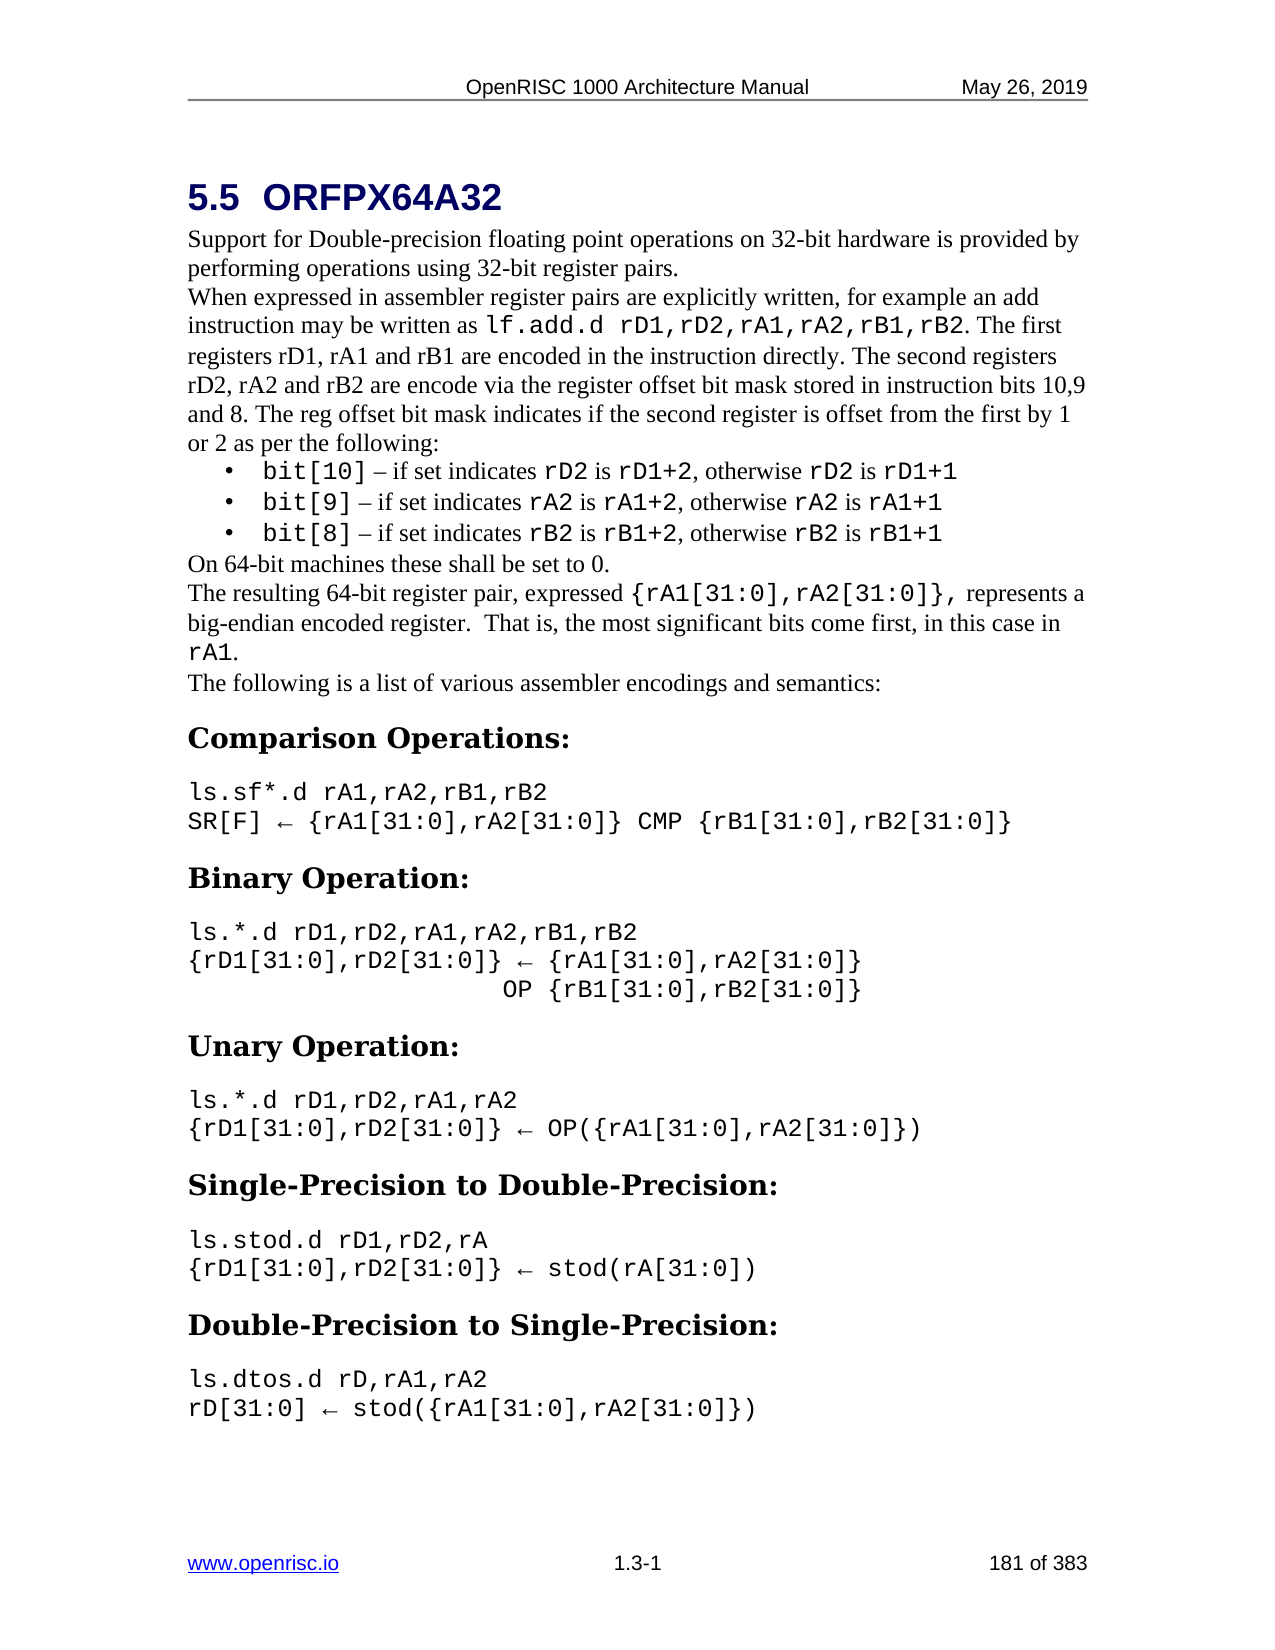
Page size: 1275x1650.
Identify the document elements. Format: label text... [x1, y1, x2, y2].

text ls.*.d rD1,rD2,rA1,rA2,rB1,rB2 [187, 919, 1087, 948]
text ls.sf*.d rA1,rA2,rB1,rB2 [187, 780, 1087, 808]
list bit[10] – if set indicates rD2 is rD1+2, otherwise rD2 is rD1+1 [225, 456, 1087, 487]
text When expressed in assembler register pairs are explicitly written, for example an add instruction may be written as lf.add.d rD1,rD2,rA1,rA2,rB1,rB2. The first registers rD1, rA1 and rB1 are encoded in the instruction directly. The second registers rD2, rA2 and rB2 are encode via the register offset bit mask stored in instruction bits 10,9 and 8. The reg offset bit mask indicates if the second register is offset from the first by 1 or 2 as per the following: [187, 282, 1087, 456]
text Support for Double-precision floating point operations on 32-bit hardware is provided by performing operations using 32-bit register pairs. [187, 224, 1087, 282]
list bit[9] – if set indicates rA2 is rA1+2, otherwise rA2 is rA1+1 [225, 487, 1087, 518]
text The following is a list of various assembler encodings and semantics: [187, 668, 1087, 697]
text ls.stod.d rD1,rD2,rA [187, 1227, 1087, 1256]
text The resulting 64-bit register pair, expressed {rA1[31:0],rA2[31:0]}, represents a big-endian encoded register. That is, the most significant bits come first, in this case in rA1. [187, 578, 1087, 668]
text Double-Precision to Single-Precision: [187, 1309, 1087, 1342]
text rD[31:0] ← stod({rA1[31:0],rA2[31:0]}) [187, 1395, 1087, 1424]
text Comparison Operations: [187, 722, 1087, 755]
text ls.dtos.d rD,rA1,rA2 [187, 1367, 1087, 1395]
text OP {rB1[31:0],rB2[31:0]} [187, 976, 1087, 1004]
text {rD1[31:0],rD2[31:0]} ← OP({rA1[31:0],rA2[31:0]}) [187, 1116, 1087, 1144]
text {rD1[31:0],rD2[31:0]} ← stod(rA[31:0]) [187, 1256, 1087, 1284]
text ls.*.d rD1,rD2,rA1,rA2 [187, 1088, 1087, 1116]
list bit[8] – if set indicates rB2 is rB1+2, otherwise rB2 is rB1+1 [225, 518, 1087, 549]
text SR[F] ← {rA1[31:0],rA2[31:0]} CMP {rB1[31:0],rB2[31:0]} [187, 808, 1087, 837]
text {rD1[31:0],rD2[31:0]} ← {rA1[31:0],rA2[31:0]} [187, 948, 1087, 976]
text Unary Operation: [187, 1029, 1087, 1063]
text Binary Operation: [187, 862, 1087, 894]
text On 64-bit machines these shall be set to 0. [187, 549, 1087, 578]
text Single-Precision to Double-Precision: [187, 1169, 1087, 1202]
subtitle ORFPX64A32 [187, 175, 1087, 218]
